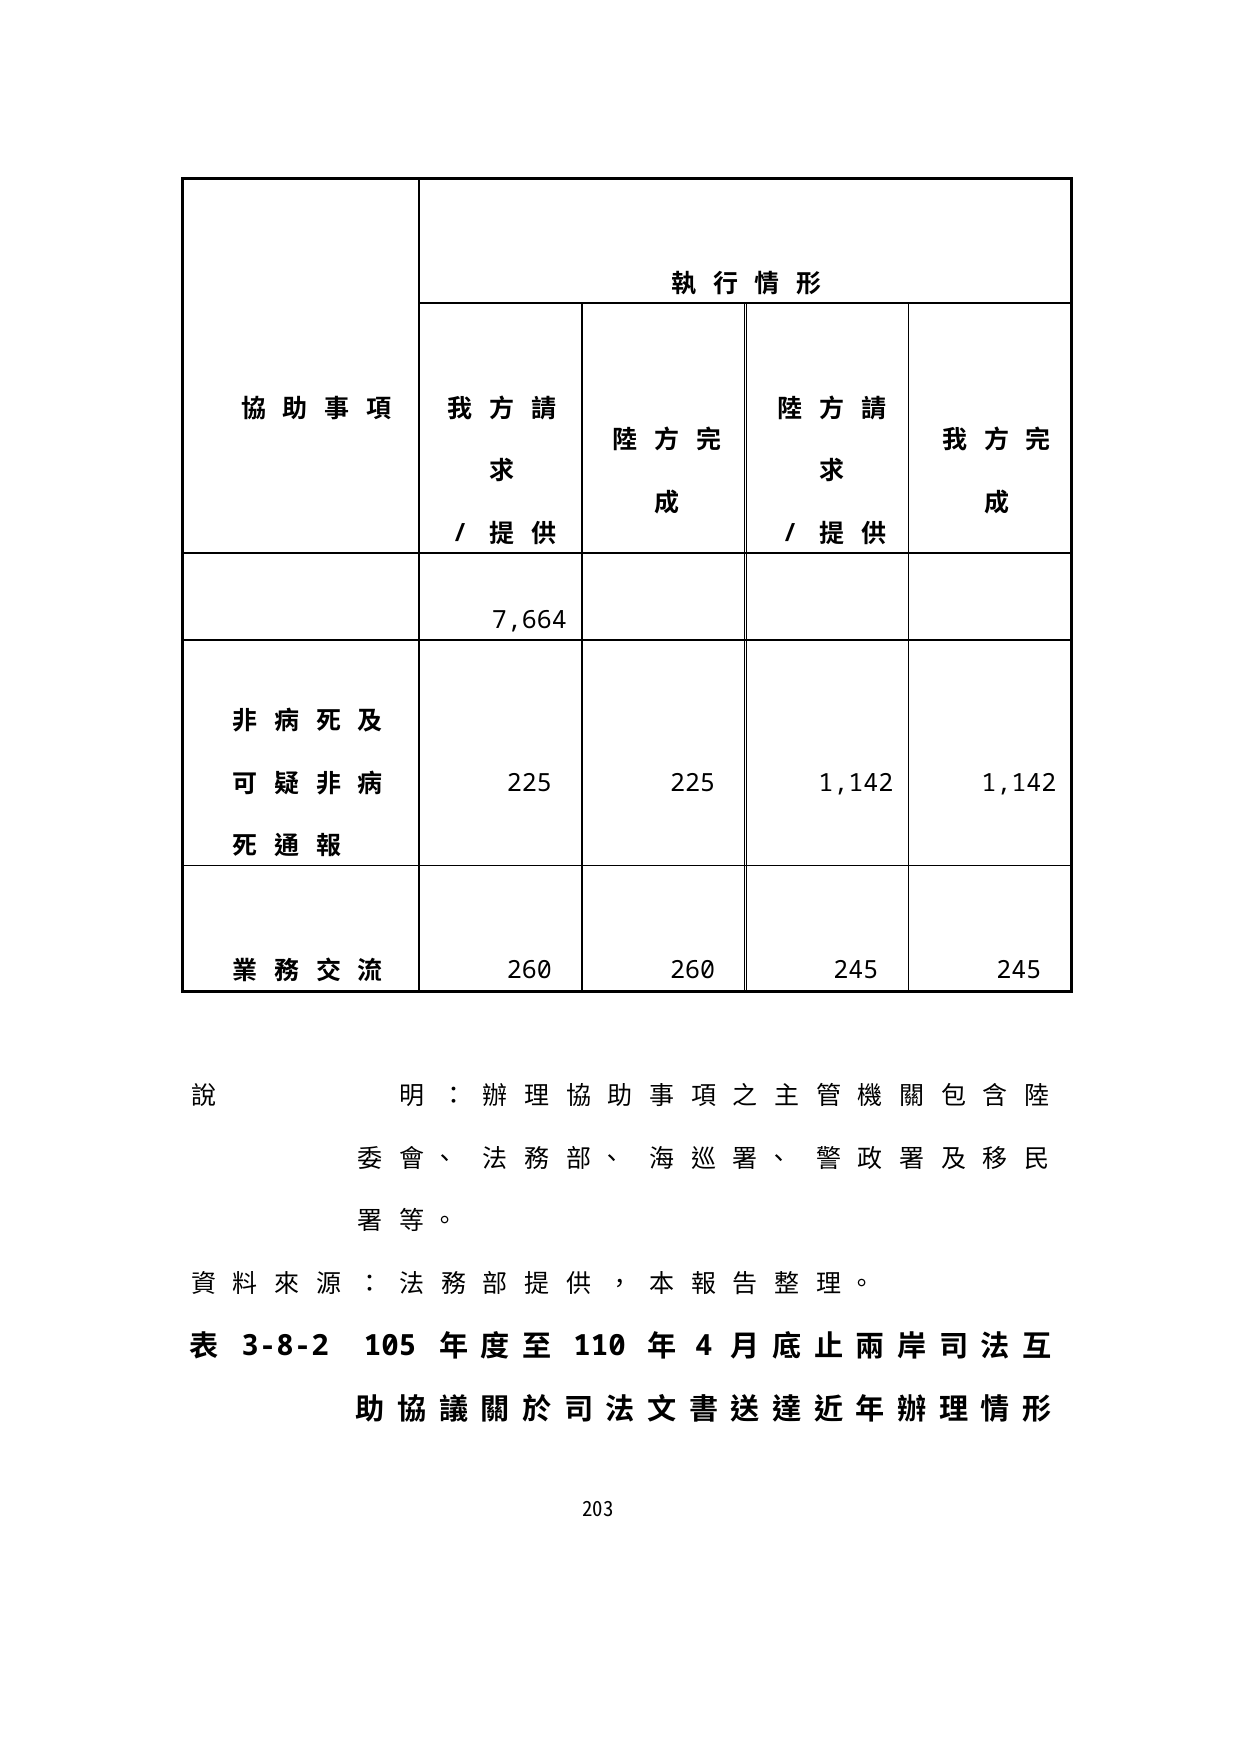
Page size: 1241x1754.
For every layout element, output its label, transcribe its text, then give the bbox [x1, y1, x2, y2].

table_cell [909, 554, 1070, 639]
table_cell 我方請求 /提供 [420, 304, 581, 552]
table_cell 225 [420, 641, 581, 865]
table_cell 業務交流 [184, 866, 418, 990]
table_cell 260 [420, 866, 581, 990]
table_cell 245 [909, 866, 1070, 990]
table_cell 1,142 [747, 641, 908, 865]
text 說 明：辦理協助事項之主管機關包含陸委會、法務部、海巡署、警政署及移民署等。 [183, 1052, 1058, 1240]
table_cell 非病死及可疑非病死通報 [184, 641, 418, 865]
text 表3-8-2 105年度至110年4月底止兩岸司法互助協議關於司法文書送達近年辦理情形 [183, 1302, 1058, 1427]
table_cell 1,142 [909, 641, 1070, 865]
table_cell 260 [583, 866, 744, 990]
table_header 協助事項 [184, 180, 418, 552]
table_cell 陸方請求 /提供 [747, 304, 908, 552]
text 資料來源：法務部提供，本報告整理。 [183, 1240, 1058, 1302]
table_cell [747, 554, 908, 639]
table_header 執行情形 [420, 180, 1070, 302]
table_cell [583, 554, 744, 639]
table_cell 陸方完成 [583, 304, 744, 552]
table_cell [184, 554, 418, 639]
table_cell 7,664 [420, 554, 581, 639]
table_cell 225 [583, 641, 744, 865]
table_cell 我方完成 [909, 304, 1070, 552]
table_cell 245 [747, 866, 908, 990]
